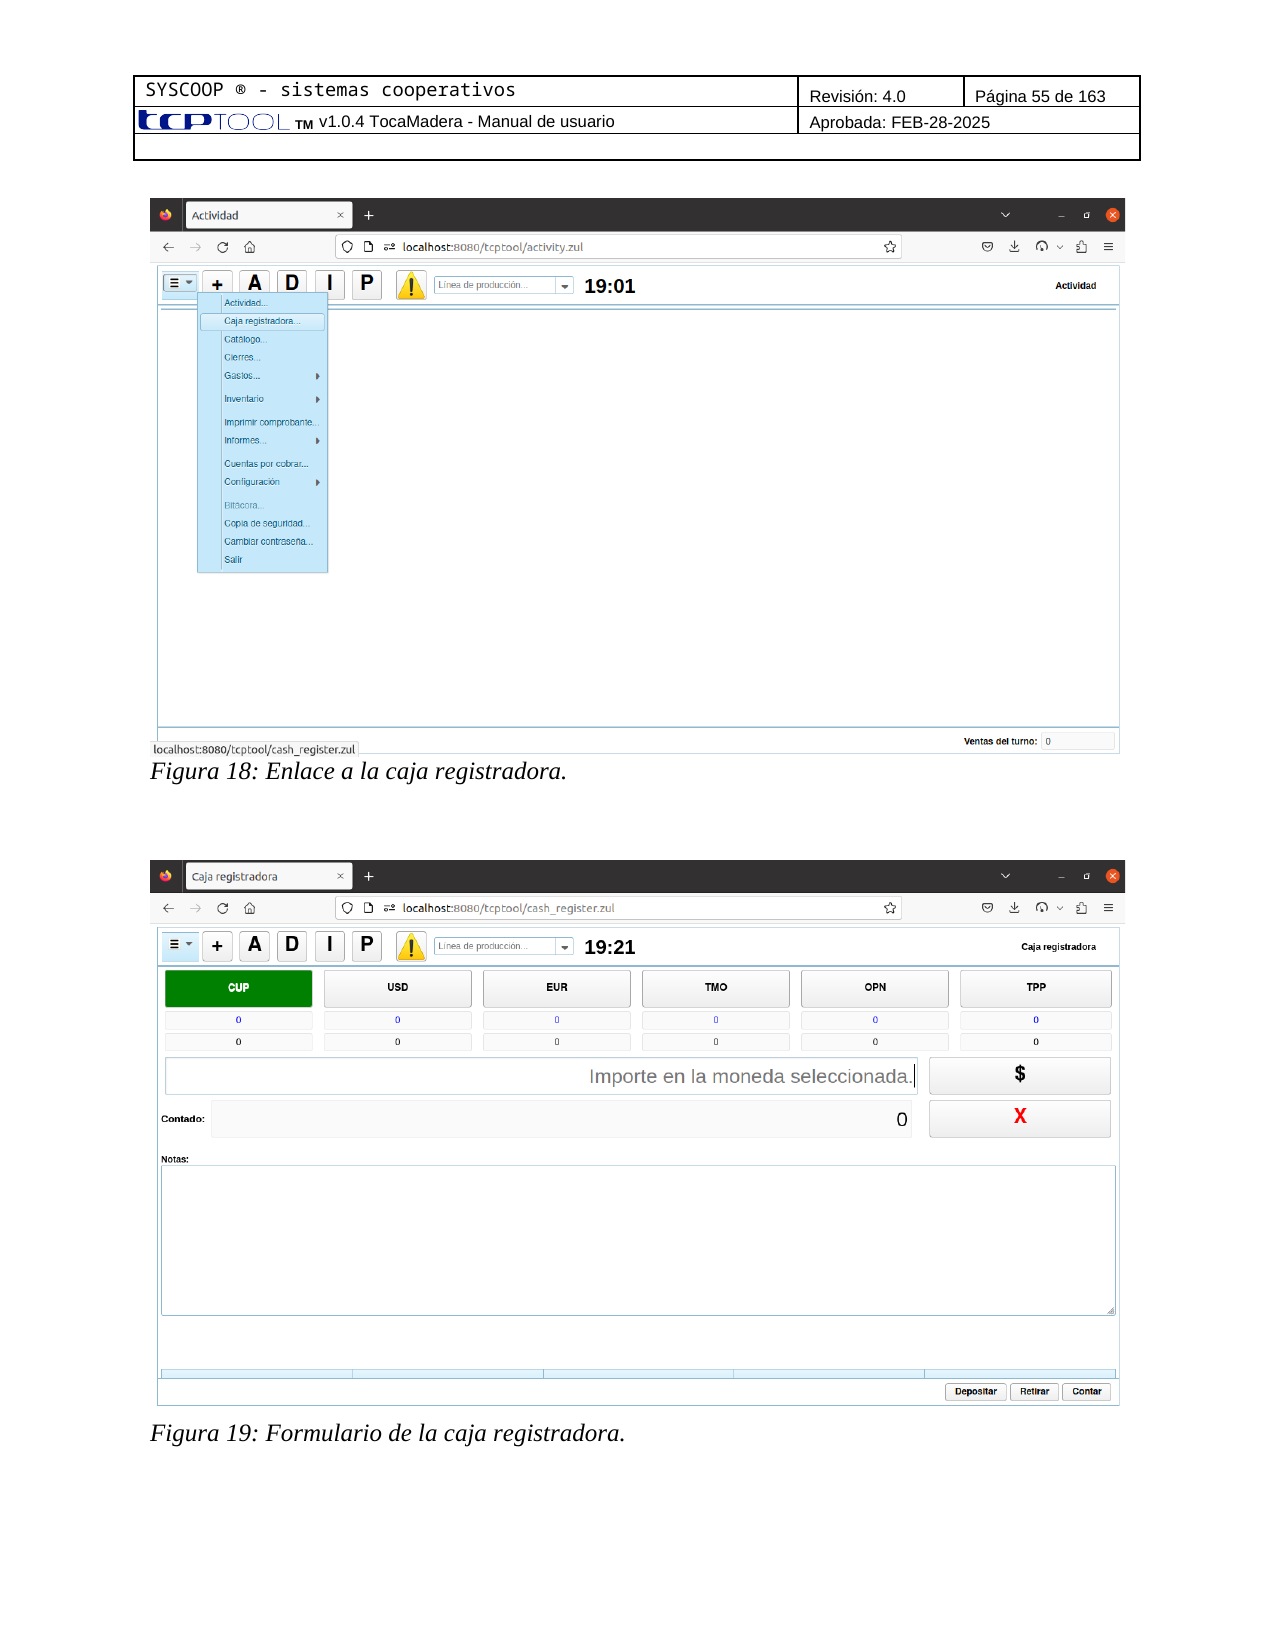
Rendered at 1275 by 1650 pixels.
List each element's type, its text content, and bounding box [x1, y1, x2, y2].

picture [138, 110, 290, 130]
text Figura 18: Enlace a la caja registradora. [150, 757, 1125, 785]
picture [150, 198, 1125, 757]
picture [150, 860, 1125, 1419]
text Figura 19: Formulario de la caja registradora. [150, 1419, 1125, 1447]
